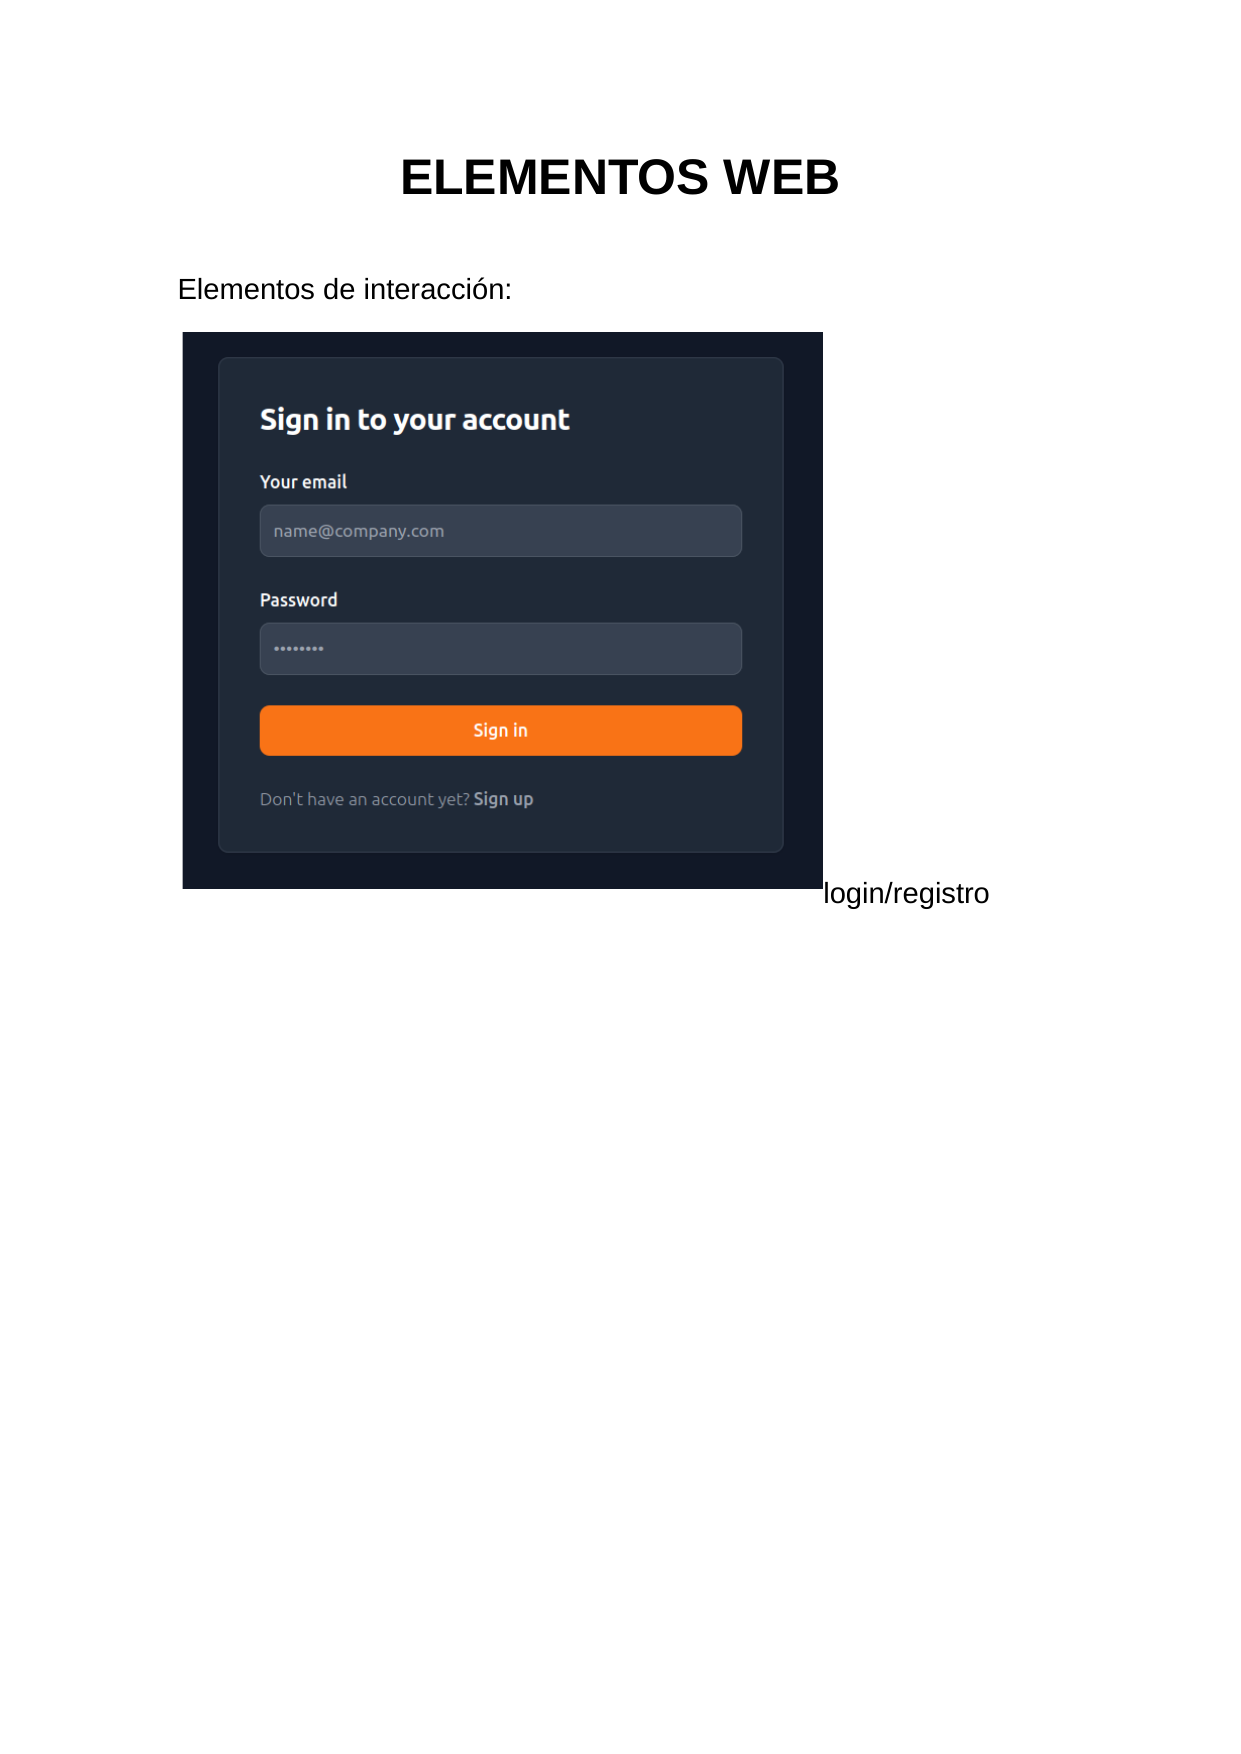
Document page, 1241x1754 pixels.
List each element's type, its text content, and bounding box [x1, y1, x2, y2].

picture [182, 332, 823, 889]
text ELEMENTOS WEB [177, 148, 1063, 205]
text login/registro [177, 876, 1063, 909]
text Elementos de interacción: [177, 272, 1063, 306]
